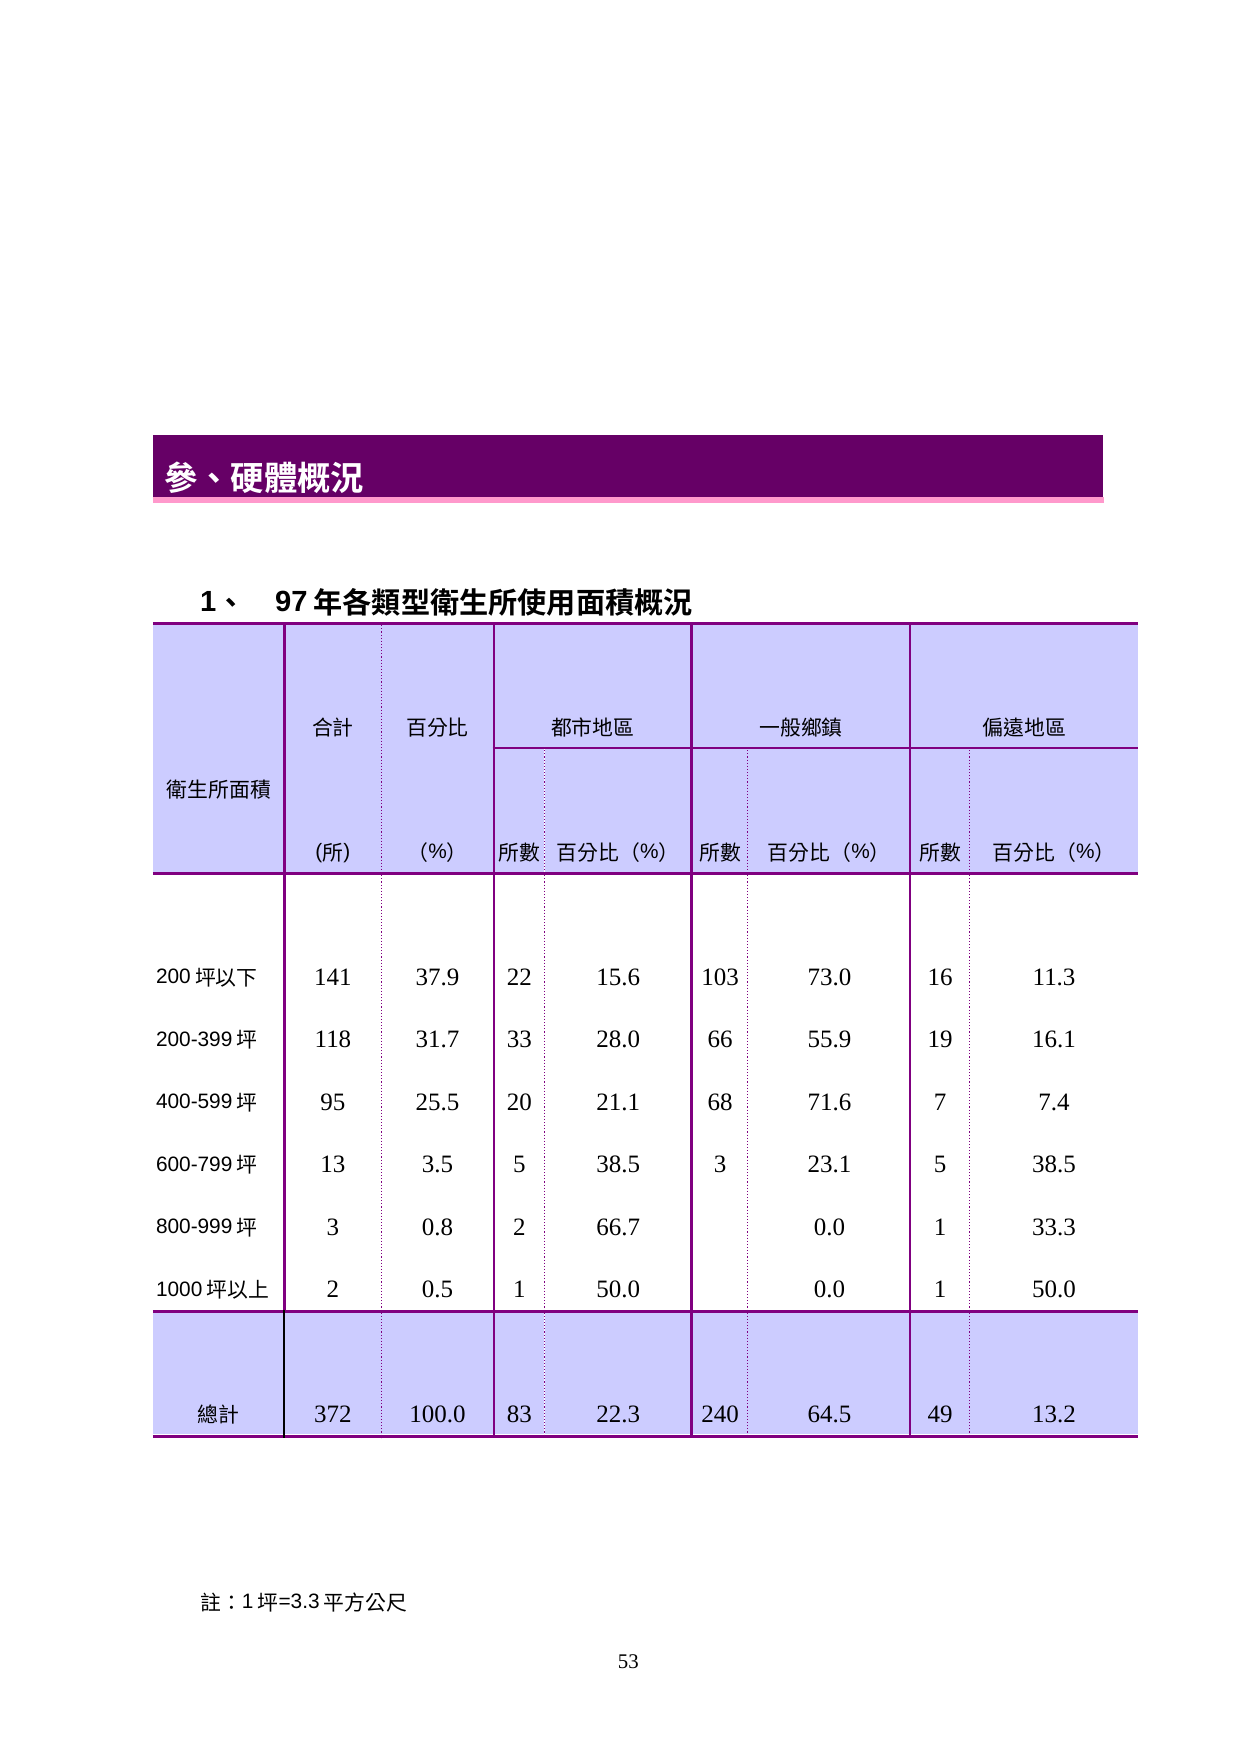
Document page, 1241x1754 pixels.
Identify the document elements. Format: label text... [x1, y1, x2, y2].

table_cell 百分比（%） [748, 749, 909, 872]
table_cell 11.3 [969, 875, 1138, 997]
table_cell 33.3 [969, 1185, 1138, 1247]
table_cell 16.1 [969, 997, 1138, 1059]
table_cell 50.0 [545, 1247, 690, 1309]
table_cell 3 [286, 1185, 381, 1247]
table_cell 103 [693, 875, 748, 997]
table_cell 141 [286, 875, 381, 997]
table_cell 95 [286, 1060, 381, 1122]
table_cell 100.0 [381, 1313, 493, 1434]
table_cell 0.0 [748, 1185, 909, 1247]
list 97年各類型衛生所使用面積概況 [200, 559, 1106, 622]
table_cell 1 [911, 1185, 969, 1247]
table_cell 0.8 [381, 1185, 493, 1247]
table_cell 7 [911, 1060, 969, 1122]
table_cell 22.3 [545, 1313, 690, 1434]
table_cell 73.0 [748, 875, 909, 997]
table_cell 33 [495, 997, 544, 1059]
table_cell 百分比（%） [969, 749, 1138, 872]
table_cell 0.0 [748, 1247, 909, 1309]
table_cell 64.5 [748, 1313, 909, 1434]
table_cell 200-399坪 [153, 997, 283, 1059]
table_cell 13 [286, 1122, 381, 1184]
table_cell 5 [911, 1122, 969, 1184]
table_cell 71.6 [748, 1060, 909, 1122]
table_cell 所數 [911, 749, 969, 872]
table_cell [693, 1185, 748, 1247]
table_cell 31.7 [381, 997, 493, 1059]
table_cell 19 [911, 997, 969, 1059]
table_cell 600-799坪 [153, 1122, 283, 1184]
table_cell 55.9 [748, 997, 909, 1059]
table_cell 23.1 [748, 1122, 909, 1184]
table_header 合計 [286, 625, 381, 747]
table_cell 1 [495, 1247, 544, 1309]
table_cell 372 [285, 1313, 381, 1434]
table_header 一般鄉鎮 [693, 625, 909, 747]
table_cell 50.0 [969, 1247, 1138, 1309]
table_cell 所數 [495, 749, 544, 872]
table_cell 25.5 [381, 1060, 493, 1122]
table_cell 118 [286, 997, 381, 1059]
table_cell 21.1 [545, 1060, 690, 1122]
table_header 偏遠地區 [911, 625, 1138, 747]
table_cell 800-999坪 [153, 1185, 283, 1247]
text 註：1坪=3.3平方公尺 [200, 1559, 1106, 1622]
table_cell 1000坪以上 [153, 1247, 283, 1309]
table_cell 總計 [153, 1313, 283, 1434]
table_cell 7.4 [969, 1060, 1138, 1122]
table_cell 0.5 [381, 1247, 493, 1309]
table_cell 28.0 [545, 997, 690, 1059]
table_cell 所數 [693, 749, 748, 872]
table_cell 68 [693, 1060, 748, 1122]
table_cell 66.7 [545, 1185, 690, 1247]
table_cell 15.6 [545, 875, 690, 997]
table_header 衛生所面積 [153, 625, 283, 872]
table_header 百分比 [381, 625, 493, 747]
table_cell 1 [911, 1247, 969, 1309]
table_cell 20 [495, 1060, 544, 1122]
table_cell 16 [911, 875, 969, 997]
table_cell 5 [495, 1122, 544, 1184]
table_cell 3 [693, 1122, 748, 1184]
table_cell 百分比（%） [545, 749, 690, 872]
table_cell 200坪以下 [153, 875, 283, 997]
table_header 都市地區 [495, 625, 690, 747]
table_cell 38.5 [545, 1122, 690, 1184]
table_cell [693, 1247, 748, 1309]
table_cell 66 [693, 997, 748, 1059]
table_header 參、硬體概況 [153, 435, 1103, 497]
table_cell （%） [381, 747, 493, 872]
table_cell 13.2 [969, 1313, 1138, 1434]
table_cell 3.5 [381, 1122, 493, 1184]
table_cell 83 [495, 1313, 544, 1434]
table_cell 2 [495, 1185, 544, 1247]
table_cell 37.9 [381, 875, 493, 997]
table_cell (所) [286, 747, 381, 872]
table_cell 22 [495, 875, 544, 997]
table_cell 400-599坪 [153, 1060, 283, 1122]
table_cell 38.5 [969, 1122, 1138, 1184]
table_cell 49 [911, 1313, 969, 1434]
table_cell 2 [286, 1247, 381, 1309]
table_cell 240 [693, 1313, 748, 1434]
